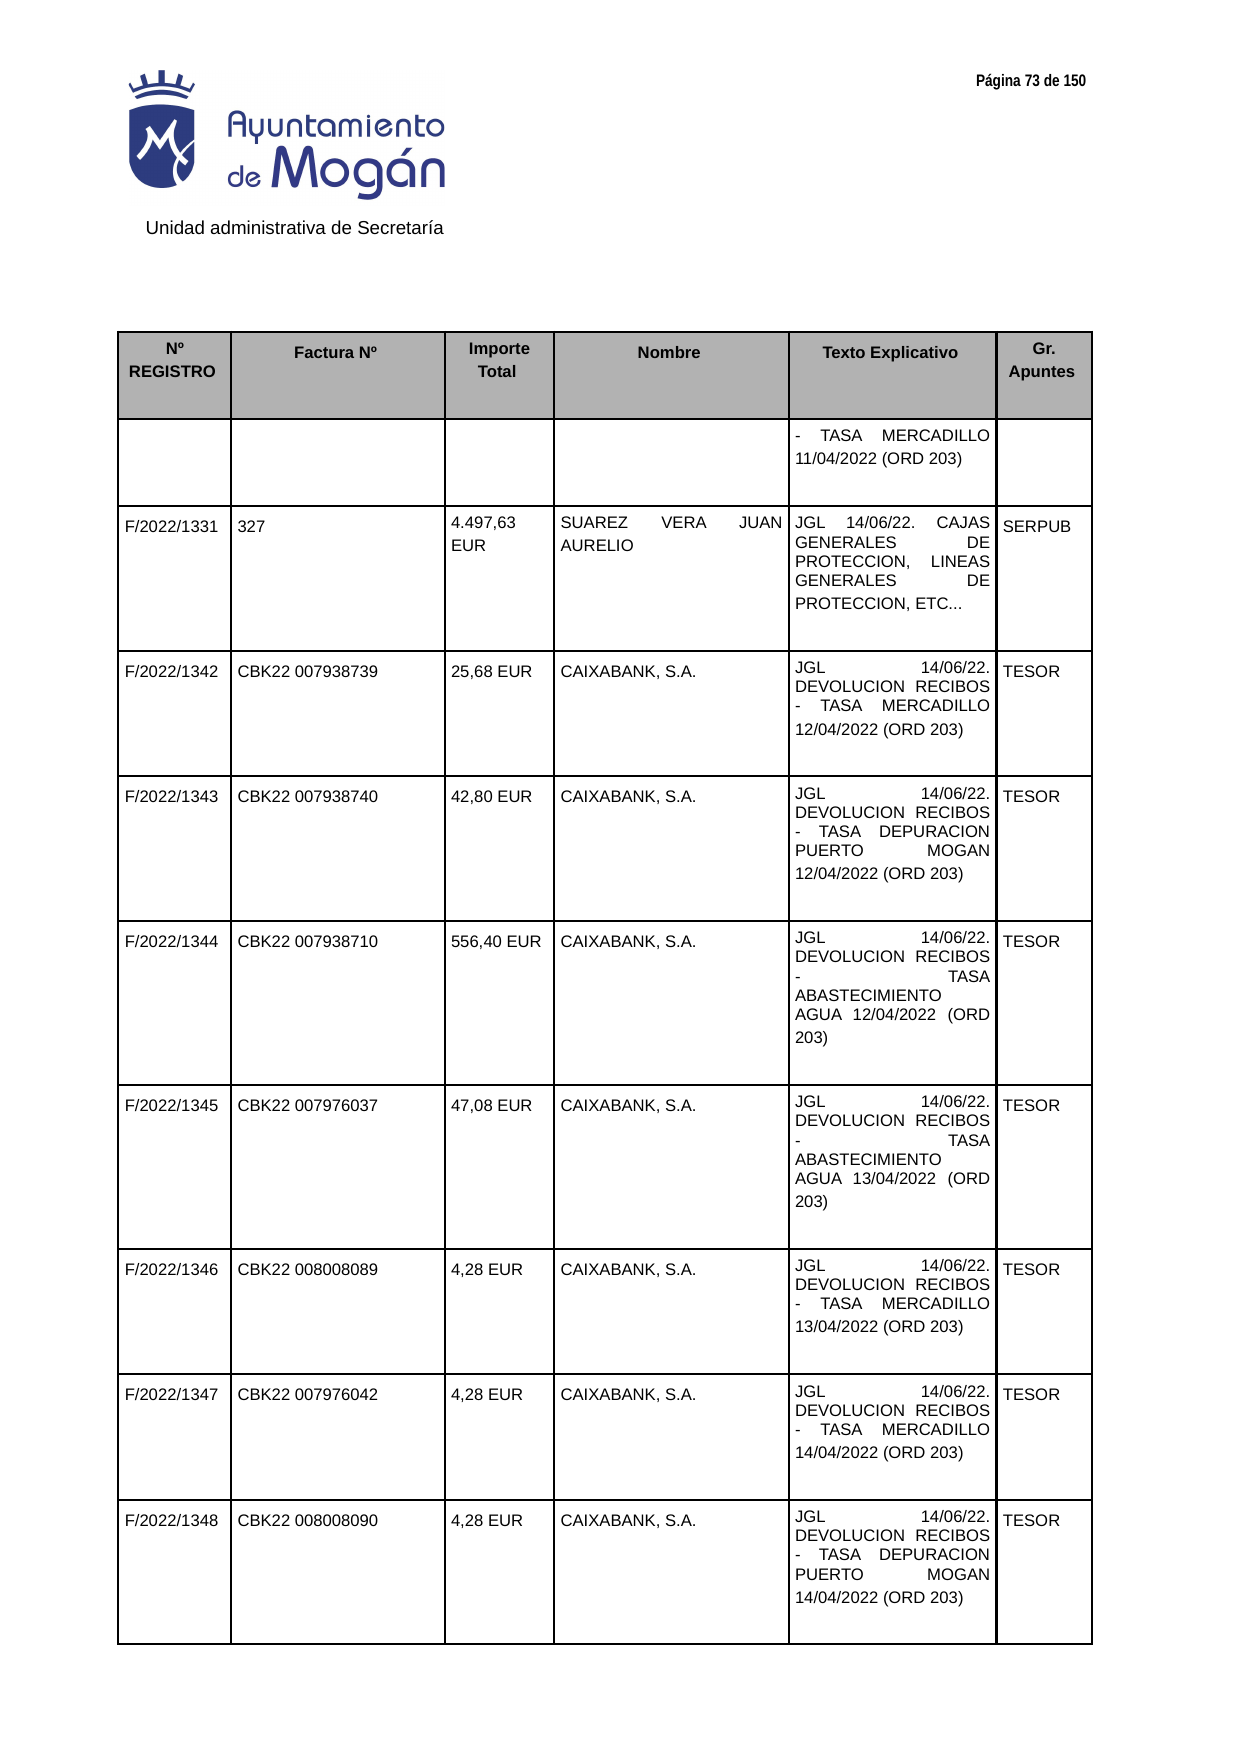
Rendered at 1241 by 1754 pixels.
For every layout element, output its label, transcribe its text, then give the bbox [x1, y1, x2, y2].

table_cell CBK22 007938710 [232, 922, 444, 1084]
table_cell F/2022/1342 [119, 652, 230, 775]
table_header Texto Explicativo [790, 333, 995, 418]
table_header Gr. Apuntes [998, 333, 1091, 418]
table_cell 25,68 EUR [446, 652, 553, 775]
table_cell CBK22 007938740 [232, 777, 444, 920]
table_cell CBK22 007976037 [232, 1086, 444, 1247]
table_cell F/2022/1343 [119, 777, 230, 920]
table_cell CAIXABANK, S.A. [555, 652, 788, 775]
table_cell F/2022/1346 [119, 1250, 230, 1373]
table_cell 4,28 EUR [446, 1375, 553, 1498]
table_cell [998, 420, 1091, 505]
table_cell [119, 420, 230, 505]
table_cell CBK22 008008089 [232, 1250, 444, 1373]
table_cell CBK22 007976042 [232, 1375, 444, 1498]
table_cell TESOR [998, 777, 1091, 920]
table_cell JGL 14/06/22. DEVOLUCION RECIBOS - TASA ABASTECIMIENTO AGUA 13/04/2022 (ORD 203) [790, 1086, 995, 1247]
table_cell CAIXABANK, S.A. [555, 1086, 788, 1247]
table_cell F/2022/1344 [119, 922, 230, 1084]
table_cell - TASA MERCADILLO 11/04/2022 (ORD 203) [790, 420, 995, 505]
table_cell JGL 14/06/22. CAJAS GENERALES DE PROTECCION, LINEAS GENERALES DE PROTECCION, ETC... [790, 507, 995, 649]
table_cell F/2022/1345 [119, 1086, 230, 1247]
table_cell 4,28 EUR [446, 1501, 553, 1643]
table_cell [555, 420, 788, 505]
table_cell CAIXABANK, S.A. [555, 777, 788, 920]
table_cell CAIXABANK, S.A. [555, 1250, 788, 1373]
table_cell JGL 14/06/22. DEVOLUCION RECIBOS - TASA DEPURACION PUERTO MOGAN 12/04/2022 (ORD 203) [790, 777, 995, 920]
table_cell F/2022/1348 [119, 1501, 230, 1643]
table_header Nº REGISTRO [119, 333, 230, 418]
table_cell 327 [232, 507, 444, 649]
table_cell CAIXABANK, S.A. [555, 922, 788, 1084]
table_cell TESOR [998, 1501, 1091, 1643]
table_cell CBK22 008008090 [232, 1501, 444, 1643]
table_cell 42,80 EUR [446, 777, 553, 920]
table_header Nombre [555, 333, 788, 418]
table_cell 47,08 EUR [446, 1086, 553, 1247]
table_cell CAIXABANK, S.A. [555, 1375, 788, 1498]
table_header Importe Total [446, 333, 553, 418]
table_cell F/2022/1331 [119, 507, 230, 649]
table_cell [232, 420, 444, 505]
table_cell TESOR [998, 1086, 1091, 1247]
table_cell 556,40 EUR [446, 922, 553, 1084]
table_cell 4.497,63 EUR [446, 507, 553, 649]
table_cell JGL 14/06/22. DEVOLUCION RECIBOS - TASA MERCADILLO 12/04/2022 (ORD 203) [790, 652, 995, 775]
table_cell TESOR [998, 652, 1091, 775]
table_cell [446, 420, 553, 505]
table_cell JGL 14/06/22. DEVOLUCION RECIBOS - TASA MERCADILLO 14/04/2022 (ORD 203) [790, 1375, 995, 1498]
table_cell TESOR [998, 1250, 1091, 1373]
table_cell SUAREZ VERA JUAN AURELIO [555, 507, 788, 649]
table_cell TESOR [998, 1375, 1091, 1498]
picture [128, 70, 445, 206]
table_cell SERPUB [998, 507, 1091, 649]
table_cell JGL 14/06/22. DEVOLUCION RECIBOS - TASA MERCADILLO 13/04/2022 (ORD 203) [790, 1250, 995, 1373]
table_cell JGL 14/06/22. DEVOLUCION RECIBOS - TASA DEPURACION PUERTO MOGAN 14/04/2022 (ORD 203) [790, 1501, 995, 1643]
table_cell CAIXABANK, S.A. [555, 1501, 788, 1643]
table_cell F/2022/1347 [119, 1375, 230, 1498]
table_cell 4,28 EUR [446, 1250, 553, 1373]
table_cell TESOR [998, 922, 1091, 1084]
table_header Factura Nº [232, 333, 444, 418]
table_cell CBK22 007938739 [232, 652, 444, 775]
table_cell JGL 14/06/22. DEVOLUCION RECIBOS - TASA ABASTECIMIENTO AGUA 12/04/2022 (ORD 203) [790, 922, 995, 1084]
